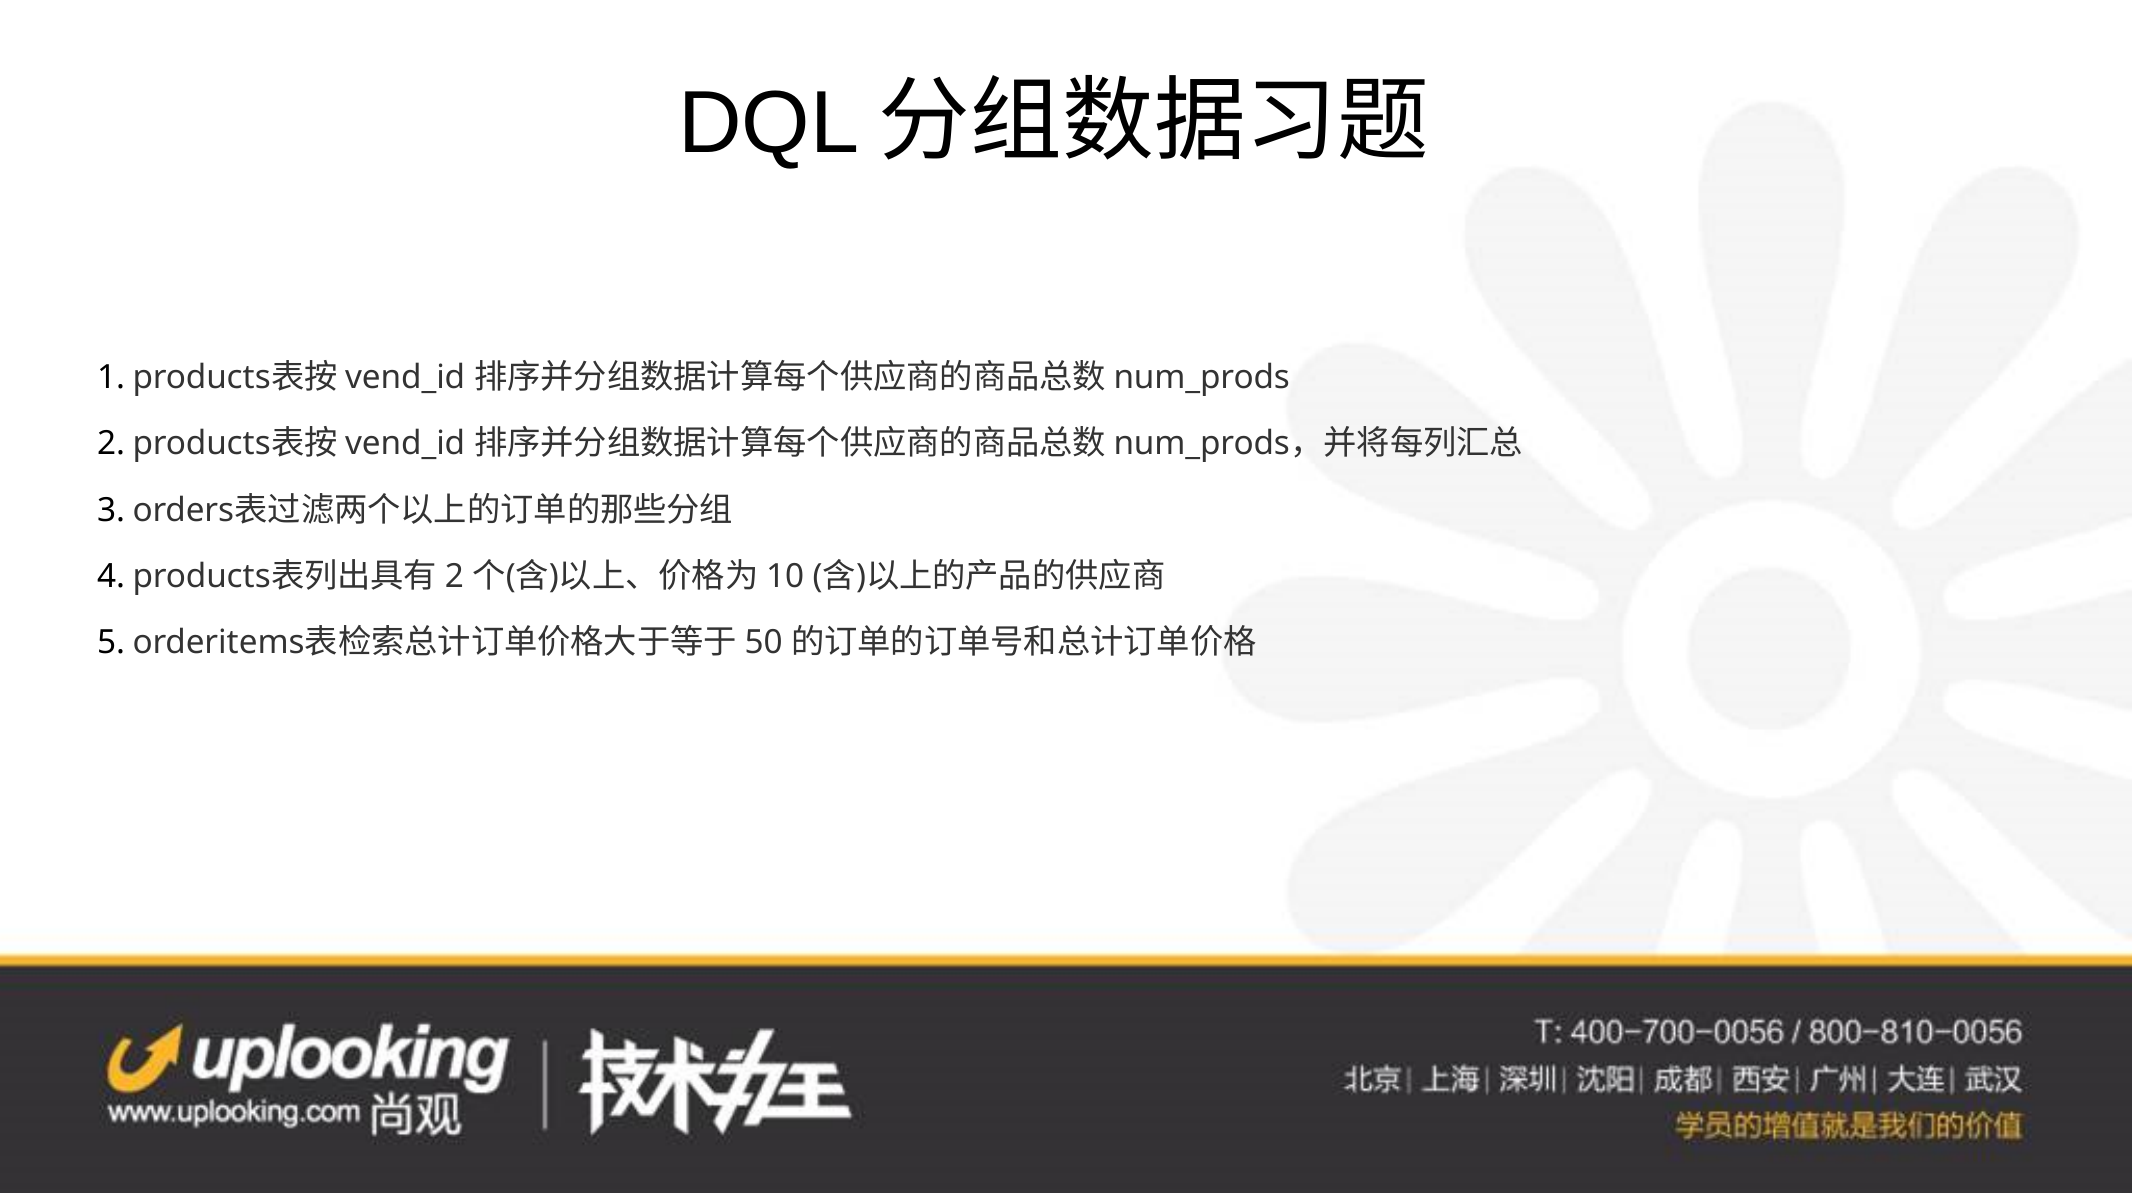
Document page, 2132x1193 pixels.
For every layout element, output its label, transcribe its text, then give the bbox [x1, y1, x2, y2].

text_box products表按 vend_id 排序并分组数据计算每个供应商的商品总数 num_prods products表按 vend_id 排序并分组数据计算每个供应商的商品总数 num_prods，并将每列汇总 orders表过滤两个以上的订单的那些分组 products表列出具有 2 个(含)以上、价格为 10 (含)以上的产品的供应商 orderitems表检索总计订单价格大于等于 50 的订单的订单号和总计订单价格 [82, 342, 2072, 1086]
picture [0, 0, 2132, 1193]
title DQL分组数据习题 [94, 13, 2014, 213]
